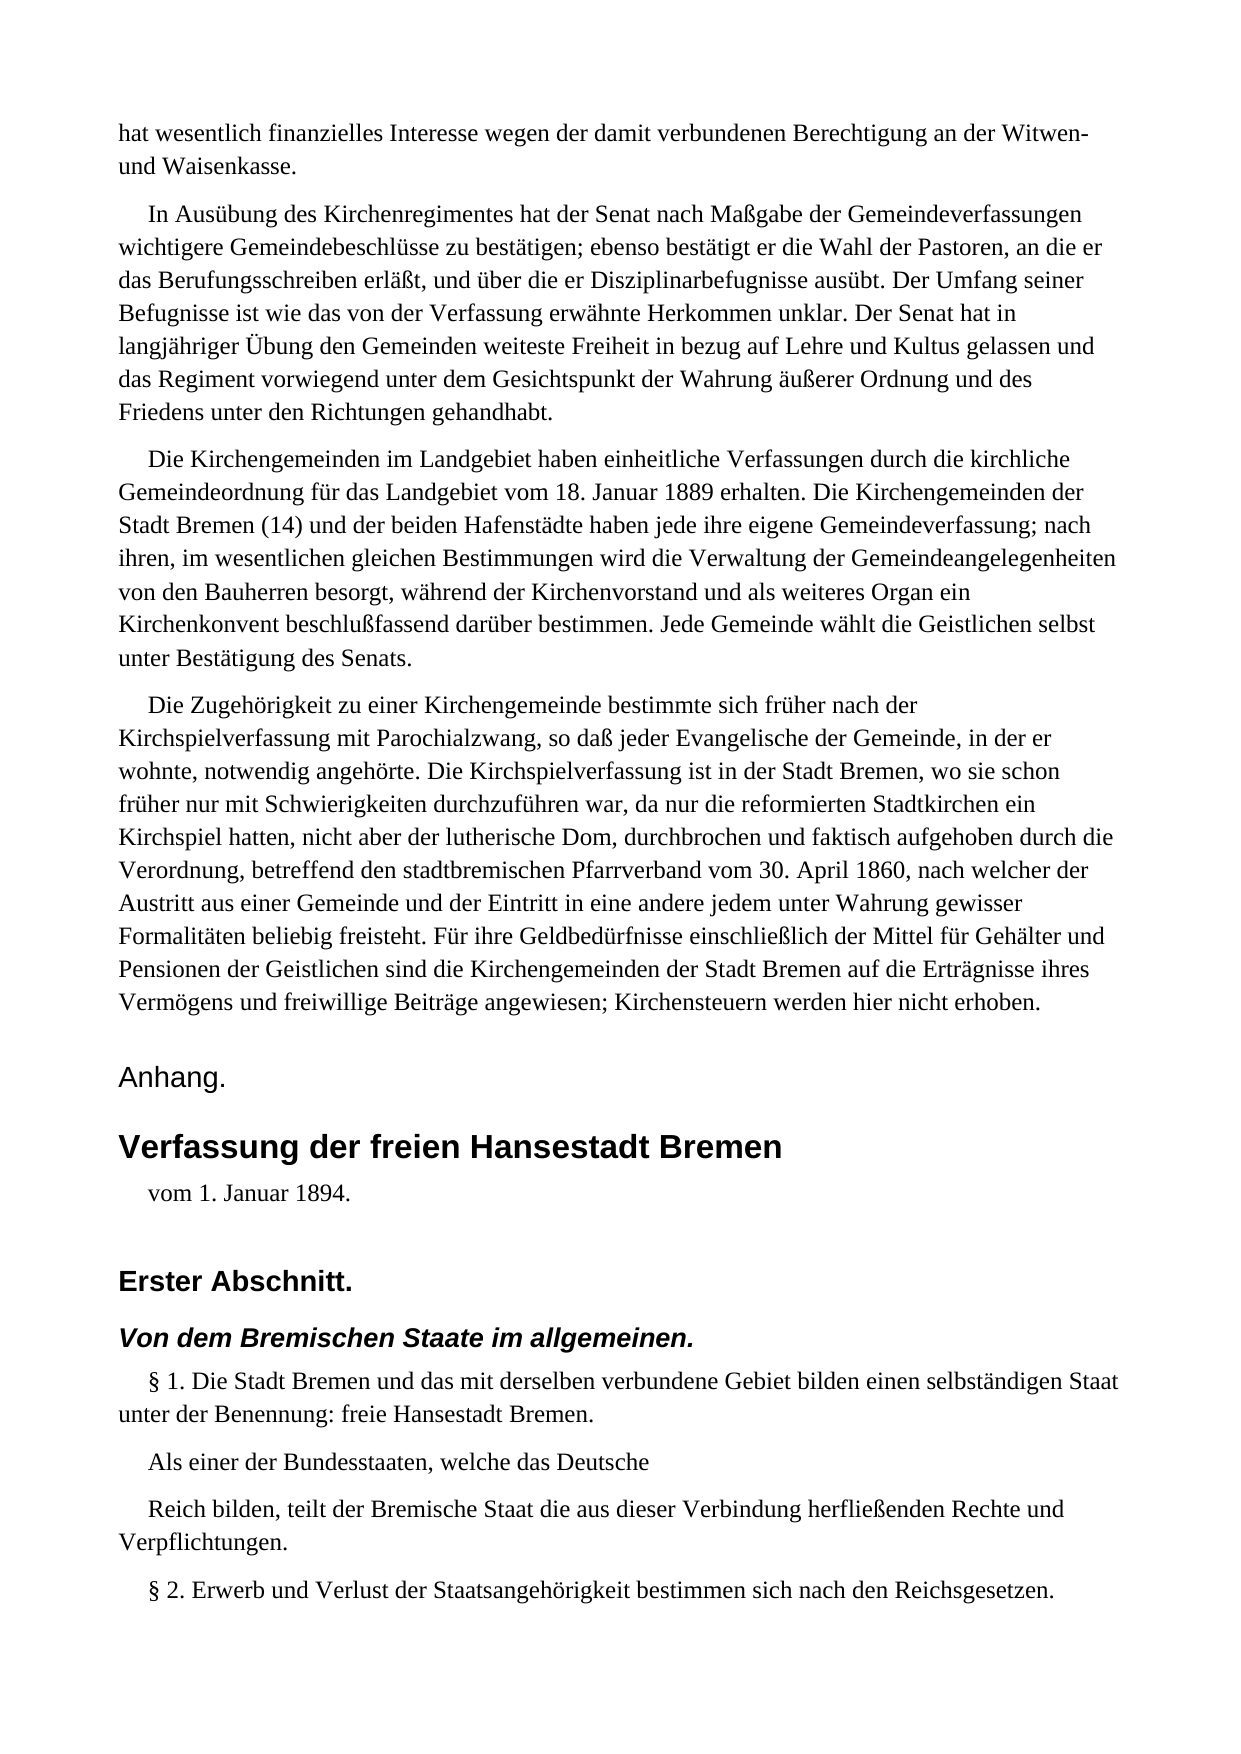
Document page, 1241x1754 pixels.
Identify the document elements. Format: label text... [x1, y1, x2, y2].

text hat wesentlich finanzielles Interesse wegen der damit verbundenen Berechtigung an der Witwen- und Waisenkasse. [118, 118, 1122, 180]
subtitle Verfassung der freien Hansestadt Bremen [118, 1127, 1122, 1165]
text Reich bilden, teilt der Bremische Staat die aus dieser Verbindung herfließenden Rechte und Verpflichtungen. [118, 1494, 1122, 1556]
text Die Zugehörigkeit zu einer Kirchengemeinde bestimmte sich früher nach der Kirchspielverfassung mit Parochialzwang, so daß jeder Evangelische der Gemeinde, in der er wohnte, notwendig angehörte. Die Kirchspielverfassung ist in der Stadt Bremen, wo sie schon früher nur mit Schwierigkeiten durchzuführen war, da nur die reformierten Stadtkirchen ein Kirchspiel hatten, nicht aber der lutherische Dom, durchbrochen und faktisch aufgehoben durch die Verordnung, betreffend den stadtbremischen Pfarrverband vom 30. April 1860, nach welcher der Austritt aus einer Gemeinde und der Eintritt in eine andere jedem unter Wahrung gewisser Formalitäten beliebig freisteht. Für ihre Geldbedürfnisse einschließlich der Mittel für Gehälter und Pensionen der Geistlichen sind die Kirchengemeinden der Stadt Bremen auf die Erträgnisse ihres Vermögens und freiwillige Beiträge angewiesen; Kirchensteuern werden hier nicht erhoben. [118, 690, 1122, 1016]
subtitle Anhang. [118, 1060, 1122, 1093]
text Als einer der Bundesstaaten, welche das Deutsche [118, 1447, 1122, 1475]
text Die Kirchengemeinden im Landgebiet haben einheitliche Verfassungen durch die kirchliche Gemeindeordnung für das Landgebiet vom 18. Januar 1889 erhalten. Die Kirchengemeinden der Stadt Bremen (14) und der beiden Hafenstädte haben jede ihre eigene Gemeindeverfassung; nach ihren, im wesentlichen gleichen Bestimmungen wird die Verwaltung der Gemeindeangelegenheiten von den Bauherren besorgt, während der Kirchenvorstand und als weiteres Organ ein Kirchenkonvent beschlußfassend darüber bestimmen. Jede Gemeinde wählt die Geistlichen selbst unter Bestätigung des Senats. [118, 444, 1122, 671]
text In Ausübung des Kirchenregimentes hat der Senat nach Maßgabe der Gemeindeverfassungen wichtigere Gemeindebeschlüsse zu bestätigen; ebenso bestätigt er die Wahl der Pastoren, an die er das Berufungsschreiben erläßt, und über die er Disziplinarbefugnisse ausübt. Der Umfang seiner Befugnisse ist wie das von der Verfassung erwähnte Herkommen unklar. Der Senat hat in langjähriger Übung den Gemeinden weiteste Freiheit in bezug auf Lehre und Kultus gelassen und das Regiment vorwiegend unter dem Gesichtspunkt der Wahrung äußerer Ordnung und des Friedens unter den Richtungen gehandhabt. [118, 199, 1122, 426]
subtitle Von dem Bremischen Staate im allgemeinen. [118, 1322, 1122, 1353]
text § 2. Erwerb und Verlust der Staatsangehörigkeit bestimmen sich nach den Reichsgesetzen. [118, 1575, 1122, 1603]
text § 1. Die Stadt Bremen und das mit derselben verbundene Gebiet bilden einen selbständigen Staat unter der Benennung: freie Hansestadt Bremen. [118, 1366, 1122, 1428]
subtitle Erster Abschnitt. [118, 1264, 1122, 1297]
text vom 1. Januar 1894. [118, 1178, 1122, 1207]
